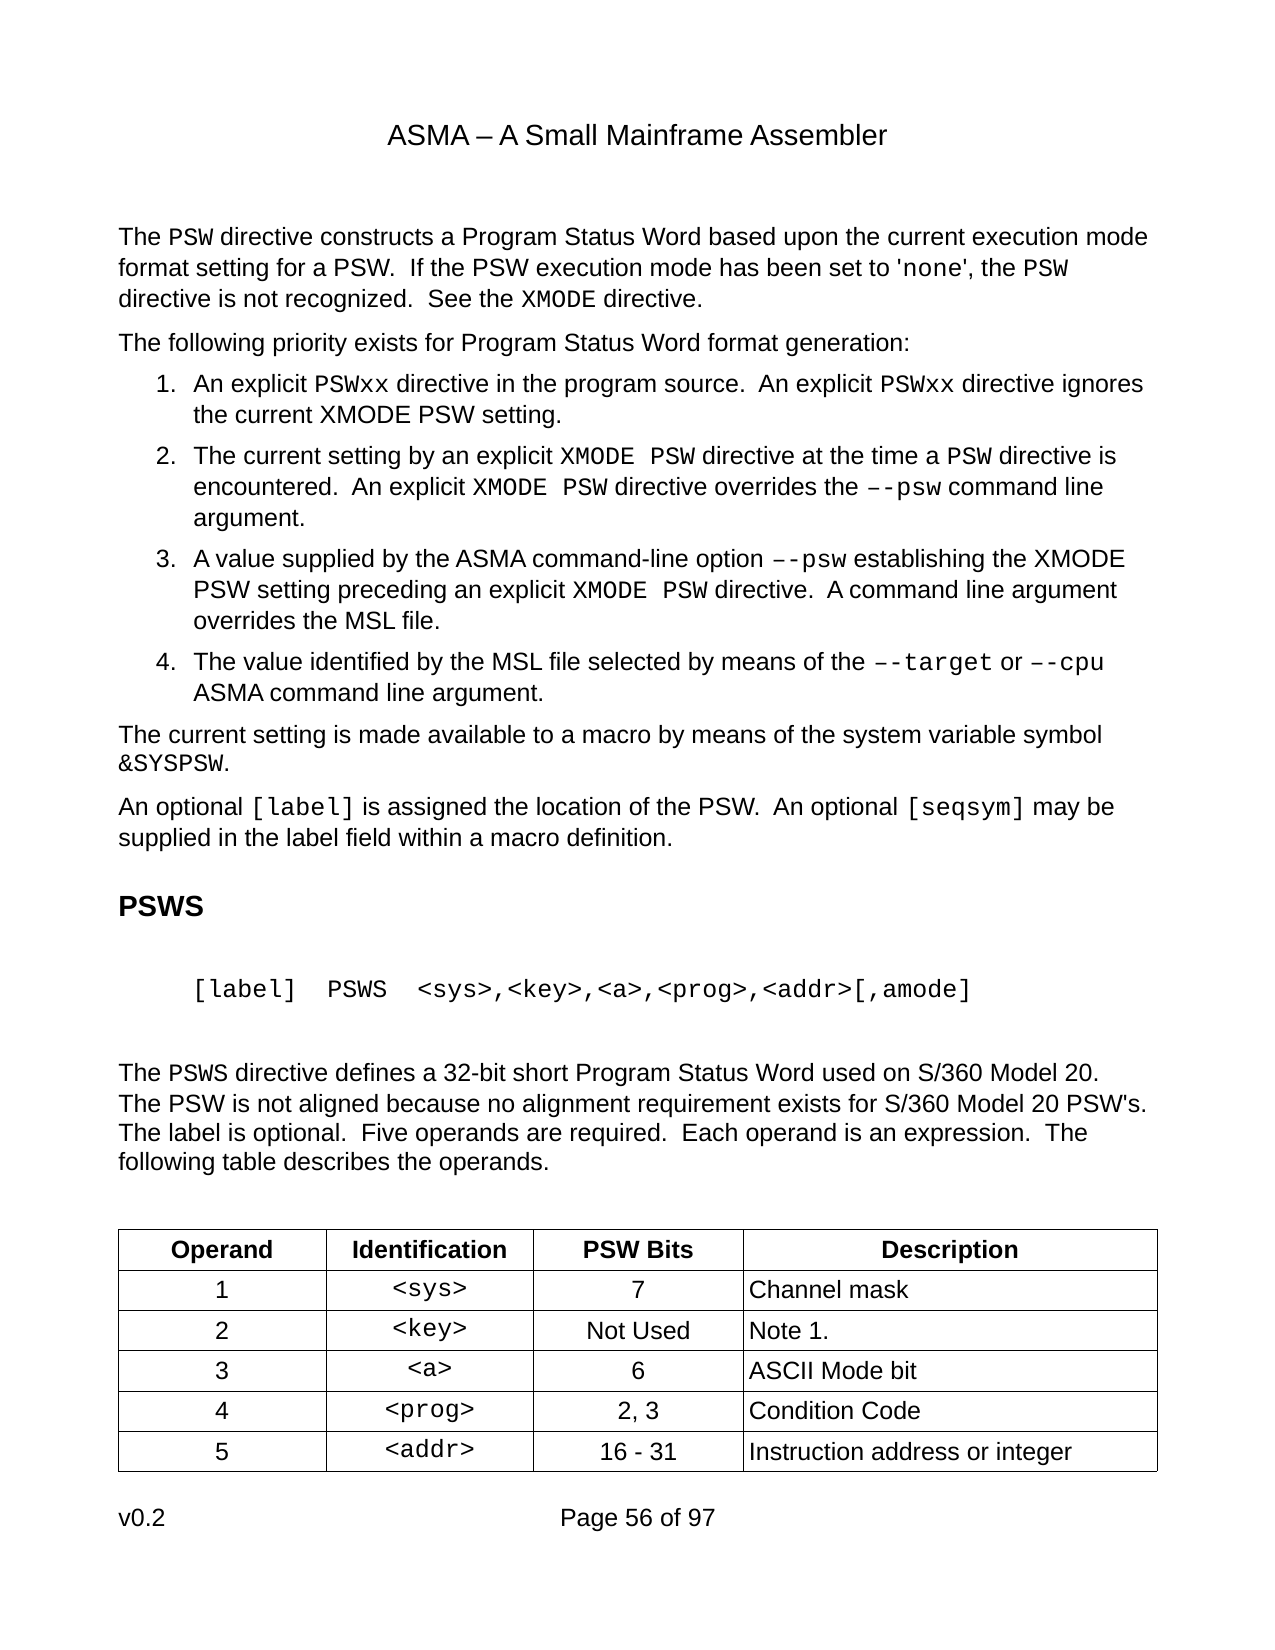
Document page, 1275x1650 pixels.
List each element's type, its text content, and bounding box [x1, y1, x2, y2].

table_cell Instruction address or integer [744, 1432, 1157, 1471]
table_header Description [744, 1230, 1157, 1269]
table_cell 2 [119, 1311, 326, 1350]
table_cell Channel mask [744, 1271, 1157, 1310]
text The PSWS directive defines a 32-bit short Program Status Word used on S/360 Model 20. The PSW is not aligned because no alignment requirement exists for S/360 Model 20 PSW's. The label is optional. Five operands are required. Each operand is an expression. The following table describes the operands. [118, 1058, 1157, 1176]
table_cell <a> [327, 1351, 533, 1391]
subtitle PSWS [118, 889, 1157, 922]
list The value identified by the MSL file selected by means of the –-target or –-cpu ASMA command line argument. [156, 647, 1157, 707]
table_cell 3 [119, 1351, 326, 1391]
table_cell <key> [327, 1311, 533, 1350]
table_cell 1 [119, 1271, 326, 1310]
text [label] PSWS <sys>,<key>,<a>,<prog>,<addr>[,amode] [192, 976, 1157, 1004]
list An explicit PSWxx directive in the program source. An explicit PSWxx directive ignores the current XMODE PSW setting. [156, 369, 1157, 429]
table_cell <sys> [327, 1271, 533, 1310]
table_cell 16 - 31 [534, 1432, 743, 1471]
text The current setting is made available to a macro by means of the system variable symbol &SYSPSW. [118, 719, 1157, 779]
table_cell Note 1. [744, 1311, 1157, 1350]
table_cell 5 [119, 1432, 326, 1471]
table_cell <prog> [327, 1392, 533, 1431]
list A value supplied by the ASMA command-line option –-psw establishing the XMODE PSW setting preceding an explicit XMODE PSW directive. A command line argument overrides the MSL file. [156, 544, 1157, 635]
list The current setting by an explicit XMODE PSW directive at the time a PSW directive is encountered. An explicit XMODE PSW directive overrides the –-psw command line argument. [156, 441, 1157, 532]
table_cell 2, 3 [534, 1392, 743, 1431]
table_cell 7 [534, 1271, 743, 1310]
table_header PSW Bits [534, 1230, 743, 1269]
table_cell 6 [534, 1351, 743, 1391]
table_cell Not Used [534, 1311, 743, 1350]
table_header Identification [327, 1230, 533, 1269]
table_cell ASCII Mode bit [744, 1351, 1157, 1391]
text An optional [label] is assigned the location of the PSW. An optional [seqsym] may be supplied in the label field within a macro definition. [118, 792, 1157, 851]
text The PSW directive constructs a Program Status Word based upon the current execution mode format setting for a PSW. If the PSW execution mode has been set to 'none', the PSW directive is not recognized. See the XMODE directive. [118, 222, 1157, 315]
table_cell <addr> [327, 1432, 533, 1471]
text The following priority exists for Program Status Word format generation: [118, 328, 1157, 356]
table_header Operand [119, 1230, 326, 1269]
table_cell Condition Code [744, 1392, 1157, 1431]
table_cell 4 [119, 1392, 326, 1431]
